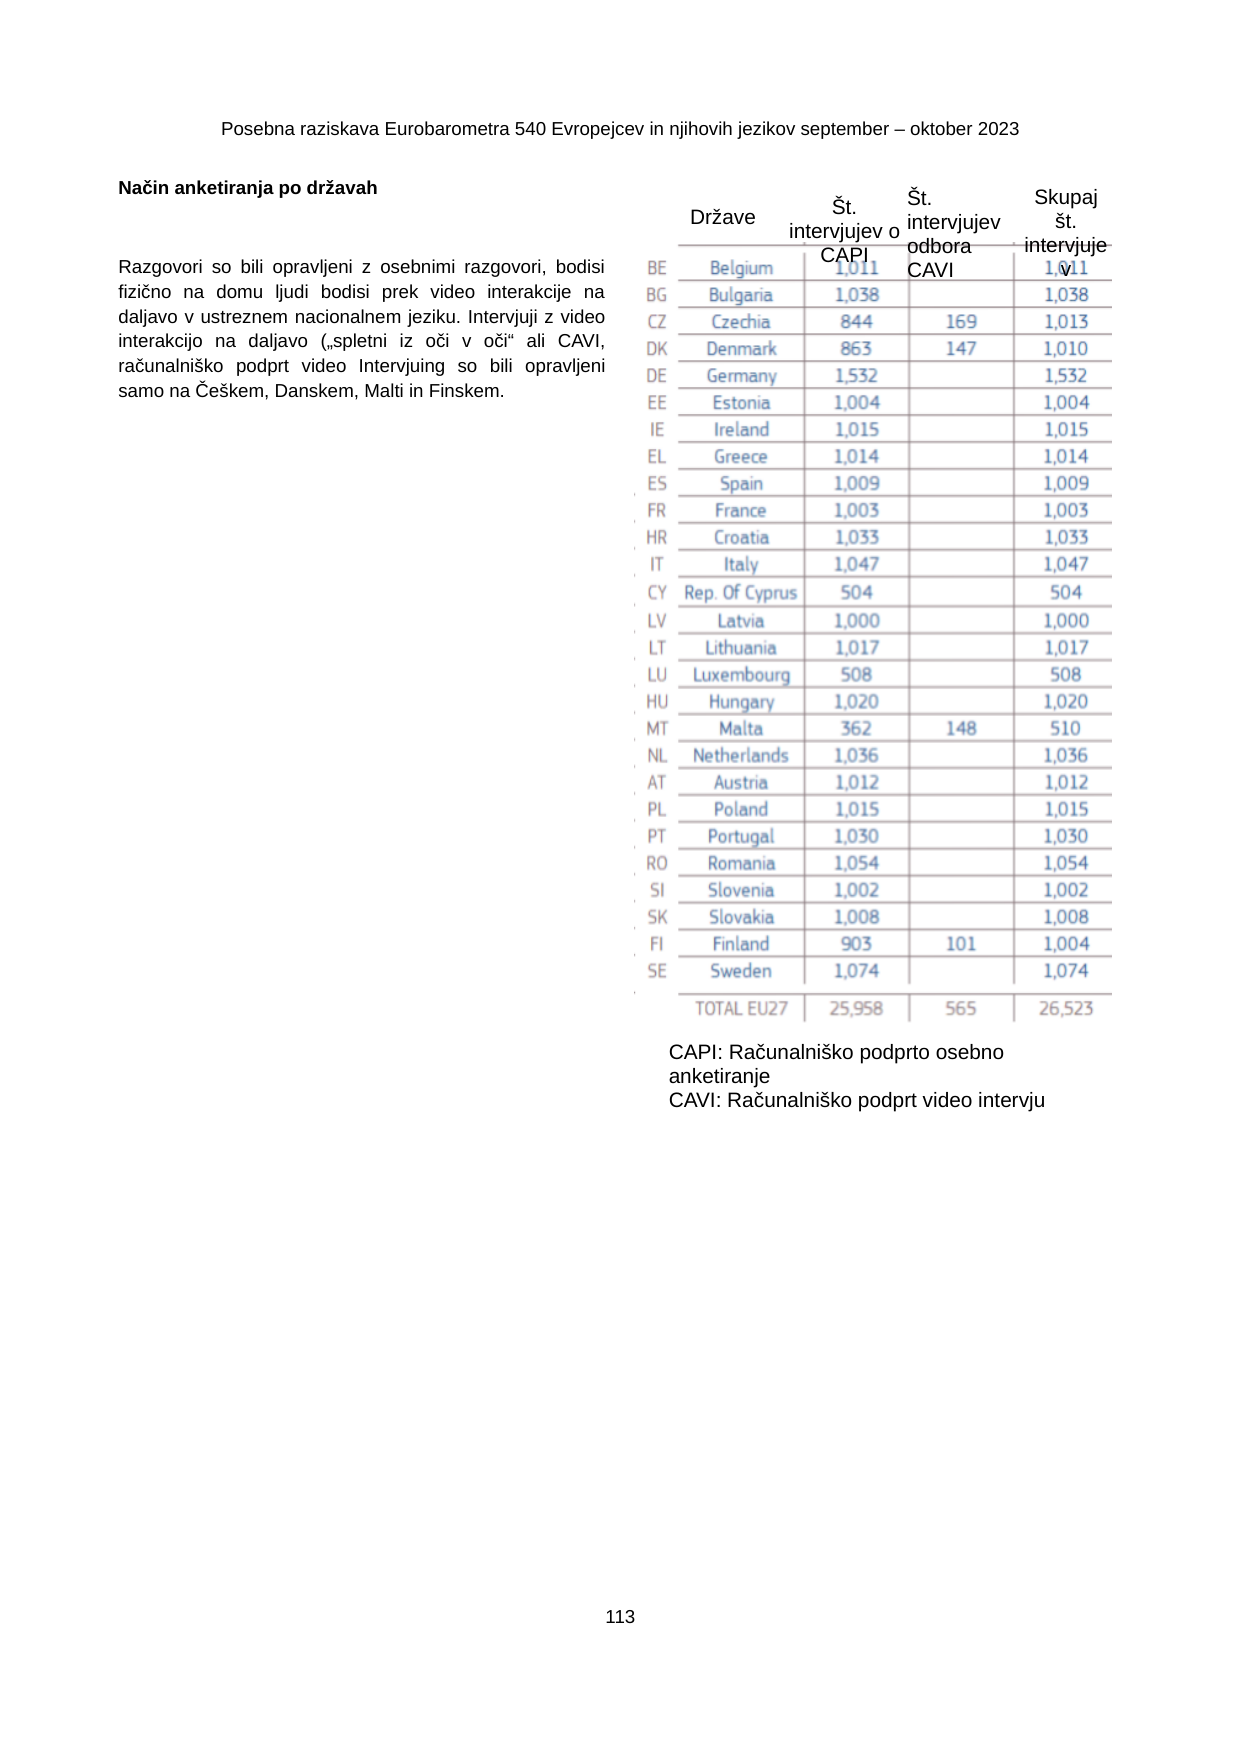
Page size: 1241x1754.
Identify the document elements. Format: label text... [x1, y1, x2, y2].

picture [634, 242, 1112, 1027]
text Razgovori so bili opravljeni z osebnimi razgovori, bodisi fizično na domu ljudi bodisi prek video interakcije na daljavo v ustreznem nacionalnem jeziku. Intervjuji z video interakcijo na daljavo („spletni iz oči v oči“ ali CAVI, računalniško podprt video Intervjuing so bili opravljeni samo na Češkem, Danskem, Malti in Finskem. [118, 256, 605, 401]
picture [910, 243, 916, 252]
picture [933, 243, 939, 252]
picture [944, 243, 950, 252]
text Način anketiranja po državah [118, 177, 605, 199]
